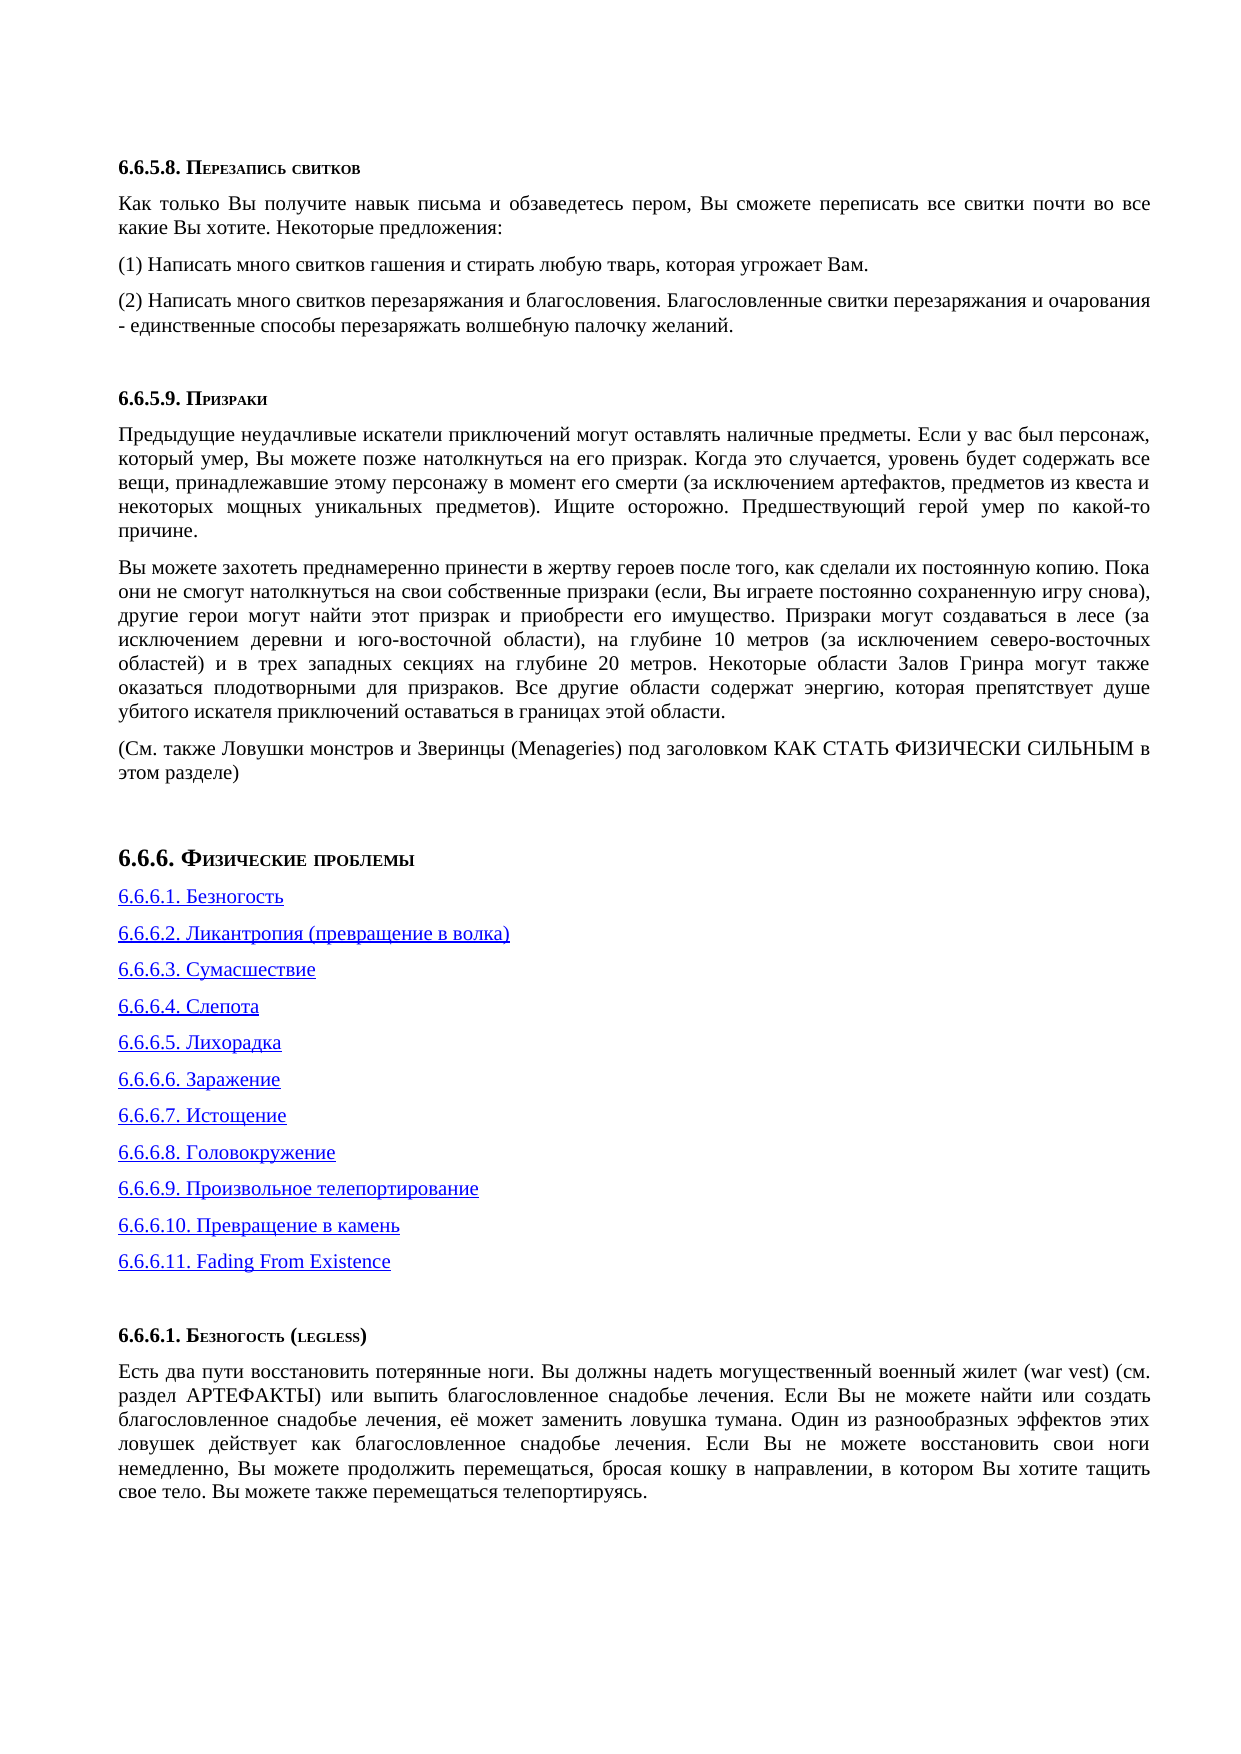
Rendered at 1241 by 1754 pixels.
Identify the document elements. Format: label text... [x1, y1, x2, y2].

subtitle 6.6.5.9. Призраки [118, 386, 1152, 410]
text (2) Написать много свитков перезаряжания и благословения. Благословленные свитки перезаряжания и очарования - единственные способы перезаряжать волшебную палочку желаний. [118, 288, 1152, 337]
subtitle 6.6.6.1. Безногость (legless) [118, 1323, 1152, 1347]
text Как только Вы получите навык письма и обзаведетесь пером, Вы сможете переписать все свитки почти во все какие Вы хотите. Некоторые предложения: [118, 191, 1152, 239]
text 6.6.6.8. Головокружение [118, 1140, 1152, 1164]
text 6.6.6.7. Истощение [118, 1103, 1152, 1127]
text 6.6.6.9. Произвольное телепортирование [118, 1176, 1152, 1200]
text 6.6.6.11. Fading From Existence [118, 1249, 1152, 1273]
text Есть два пути восстановить потерянные ноги. Вы должны надеть могущественный военный жилет (war vest) (см. раздел АРТЕФАКТЫ) или выпить благословленное снадобье лечения. Если Вы не можете найти или создать благословленное снадобье лечения, её может заменить ловушка тумана. Один из разнообразных эффектов этих ловушек действует как благословленное снадобье лечения. Если Вы не можете восстановить свои ноги немедленно, Вы можете продолжить перемещаться, бросая кошку в направлении, в котором Вы хотите тащить свое тело. Вы можете также перемещаться телепортируясь. [118, 1359, 1152, 1503]
text 6.6.6.3. Сумасшествие [118, 957, 1152, 981]
text 6.6.6.5. Лихорадка [118, 1030, 1152, 1054]
subtitle 6.6.5.8. Перезапись свитков [118, 155, 1152, 179]
text 6.6.6.1. Безногость [118, 884, 1152, 908]
text (1) Написать много свитков гашения и стирать любую тварь, которая угрожает Вам. [118, 252, 1152, 276]
text 6.6.6.2. Ликантропия (превращение в волка) [118, 920, 1152, 944]
text 6.6.6.4. Слепота [118, 993, 1152, 1018]
subtitle 6.6.6. Физические проблемы [118, 843, 1152, 871]
text 6.6.6.6. Заражение [118, 1067, 1152, 1091]
text Предыдущие неудачливые искатели приключений могут оставлять наличные предметы. Если у вас был персонаж, который умер, Вы можете позже натолкнуться на его призрак. Когда это случается, уровень будет содержать все вещи, принадлежавшие этому персонажу в момент его смерти (за исключением артефактов, предметов из квеста и некоторых мощных уникальных предметов). Ищите осторожно. Предшествующий герой умер по какой-то причине. [118, 422, 1152, 542]
text (См. также Ловушки монстров и Зверинцы (Menageries) под заголовком КАК СТАТЬ ФИЗИЧЕСКИ СИЛЬНЫМ в этом разделе) [118, 736, 1152, 784]
text 6.6.6.10. Превращение в камень [118, 1213, 1152, 1237]
text Вы можете захотеть преднамеренно принести в жертву героев после того, как сделали их постоянную копию. Пока они не смогут натолкнуться на свои собственные призраки (если, Вы играете постоянно сохраненную игру снова), другие герои могут найти этот призрак и приобрести его имущество. Призраки могут создаваться в лесе (за исключением деревни и юго-восточной области), на глубине 10 метров (за исключением северо-восточных областей) и в трех западных секциях на глубине 20 метров. Некоторые области Залов Гринра могут также оказаться плодотворными для призраков. Все другие области содержат энергию, которая препятствует душе убитого искателя приключений оставаться в границах этой области. [118, 555, 1152, 723]
